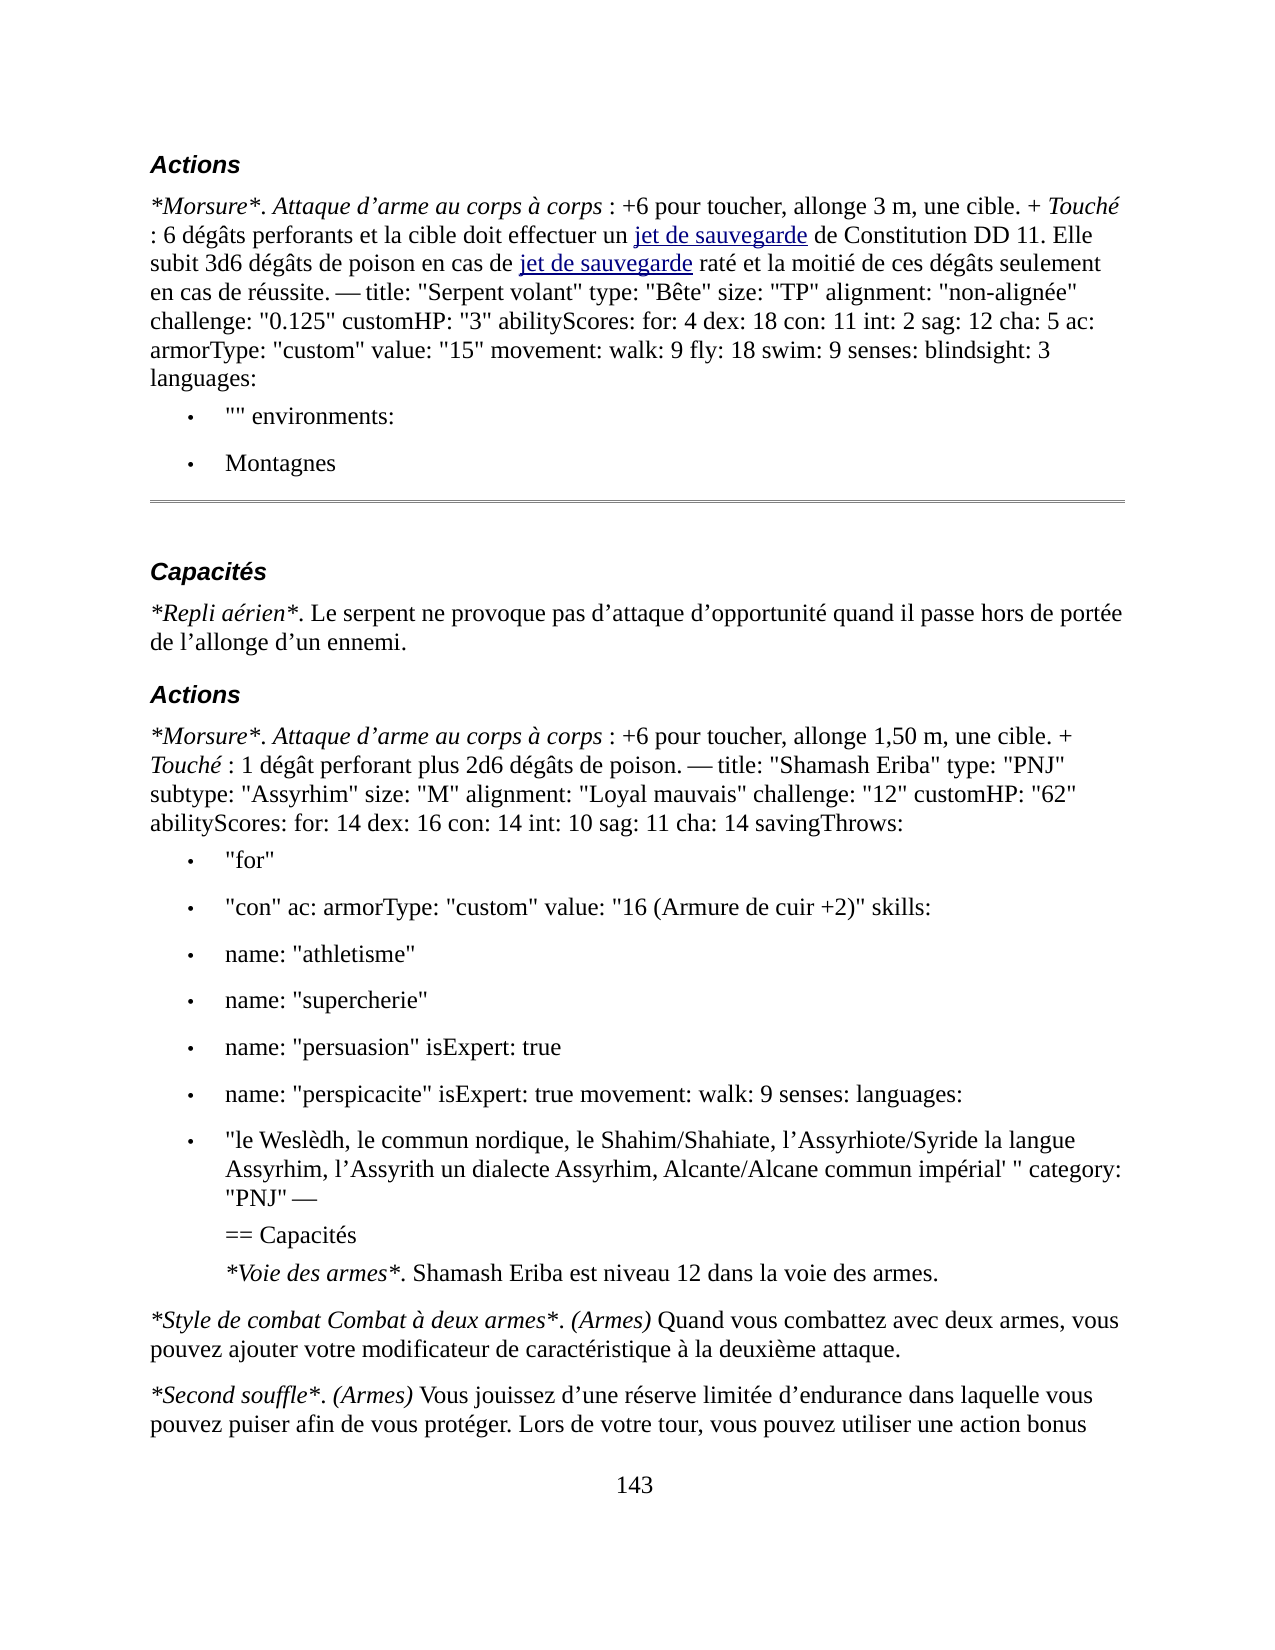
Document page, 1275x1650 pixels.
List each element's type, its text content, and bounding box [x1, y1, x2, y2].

subtitle Actions [150, 680, 1125, 709]
list name: "athletisme" [187, 939, 1125, 967]
subtitle Actions [150, 150, 1125, 178]
list *Voie des armes*. Shamash Eriba est niveau 12 dans la voie des armes. [187, 1258, 1125, 1287]
text *Repli aérien*. Le serpent ne provoque pas d’attaque d’opportunité quand il passe hors de portée de l’allonge d’un ennemi. [150, 598, 1125, 655]
list "for" [187, 845, 1125, 874]
list "le Weslèdh, le commun nordique, le Shahim/Shahiate, l’Assyrhiote/Syride la langue Assyrhim, l’Assyrith un dialecte Assyrhim, Alcante/Alcane commun impérial' " category: "PNJ" — [187, 1125, 1125, 1212]
text *Style de combat Combat à deux armes*. (Armes) Quand vous combattez avec deux armes, vous pouvez ajouter votre modificateur de caractéristique à la deuxième attaque. [150, 1305, 1125, 1362]
list name: "supercherie" [187, 985, 1125, 1014]
list == Capacités [187, 1221, 1125, 1249]
list Montagnes [187, 448, 1125, 477]
list "con" ac: armorType: "custom" value: "16 (Armure de cuir +2)" skills: [187, 892, 1125, 921]
list name: "perspicacite" isExpert: true movement: walk: 9 senses: languages: [187, 1079, 1125, 1107]
list "" environments: [187, 401, 1125, 430]
text *Morsure*. Attaque d’arme au corps à corps : +6 pour toucher, allonge 3 m, une cible. + Touché : 6 dégâts perforants et la cible doit effectuer un jet de sauvegarde de Constitution DD 11. Elle subit 3d6 dégâts de poison en cas de jet de sauvegarde raté et la moitié de ces dégâts seulement en cas de réussite. — title: "Serpent volant" type: "Bête" size: "TP" alignment: "non-alignée" challenge: "0.125" customHP: "3" abilityScores: for: 4 dex: 18 con: 11 int: 2 sag: 12 cha: 5 ac: armorType: "custom" value: "15" movement: walk: 9 fly: 18 swim: 9 senses: blindsight: 3 languages: [150, 191, 1125, 392]
text *Morsure*. Attaque d’arme au corps à corps : +6 pour toucher, allonge 1,50 m, une cible. + Touché : 1 dégât perforant plus 2d6 dégâts de poison. — title: "Shamash Eriba" type: "PNJ" subtype: "Assyrhim" size: "M" alignment: "Loyal mauvais" challenge: "12" customHP: "62" abilityScores: for: 14 dex: 16 con: 14 int: 10 sag: 11 cha: 14 savingThrows: [150, 721, 1125, 836]
list name: "persuasion" isExpert: true [187, 1032, 1125, 1061]
subtitle Capacités [150, 557, 1125, 585]
text *Second souffle*. (Armes) Vous jouissez d’une réserve limitée d’endurance dans laquelle vous pouvez puiser afin de vous protéger. Lors de votre tour, vous pouvez utiliser une action bonus [150, 1380, 1125, 1438]
